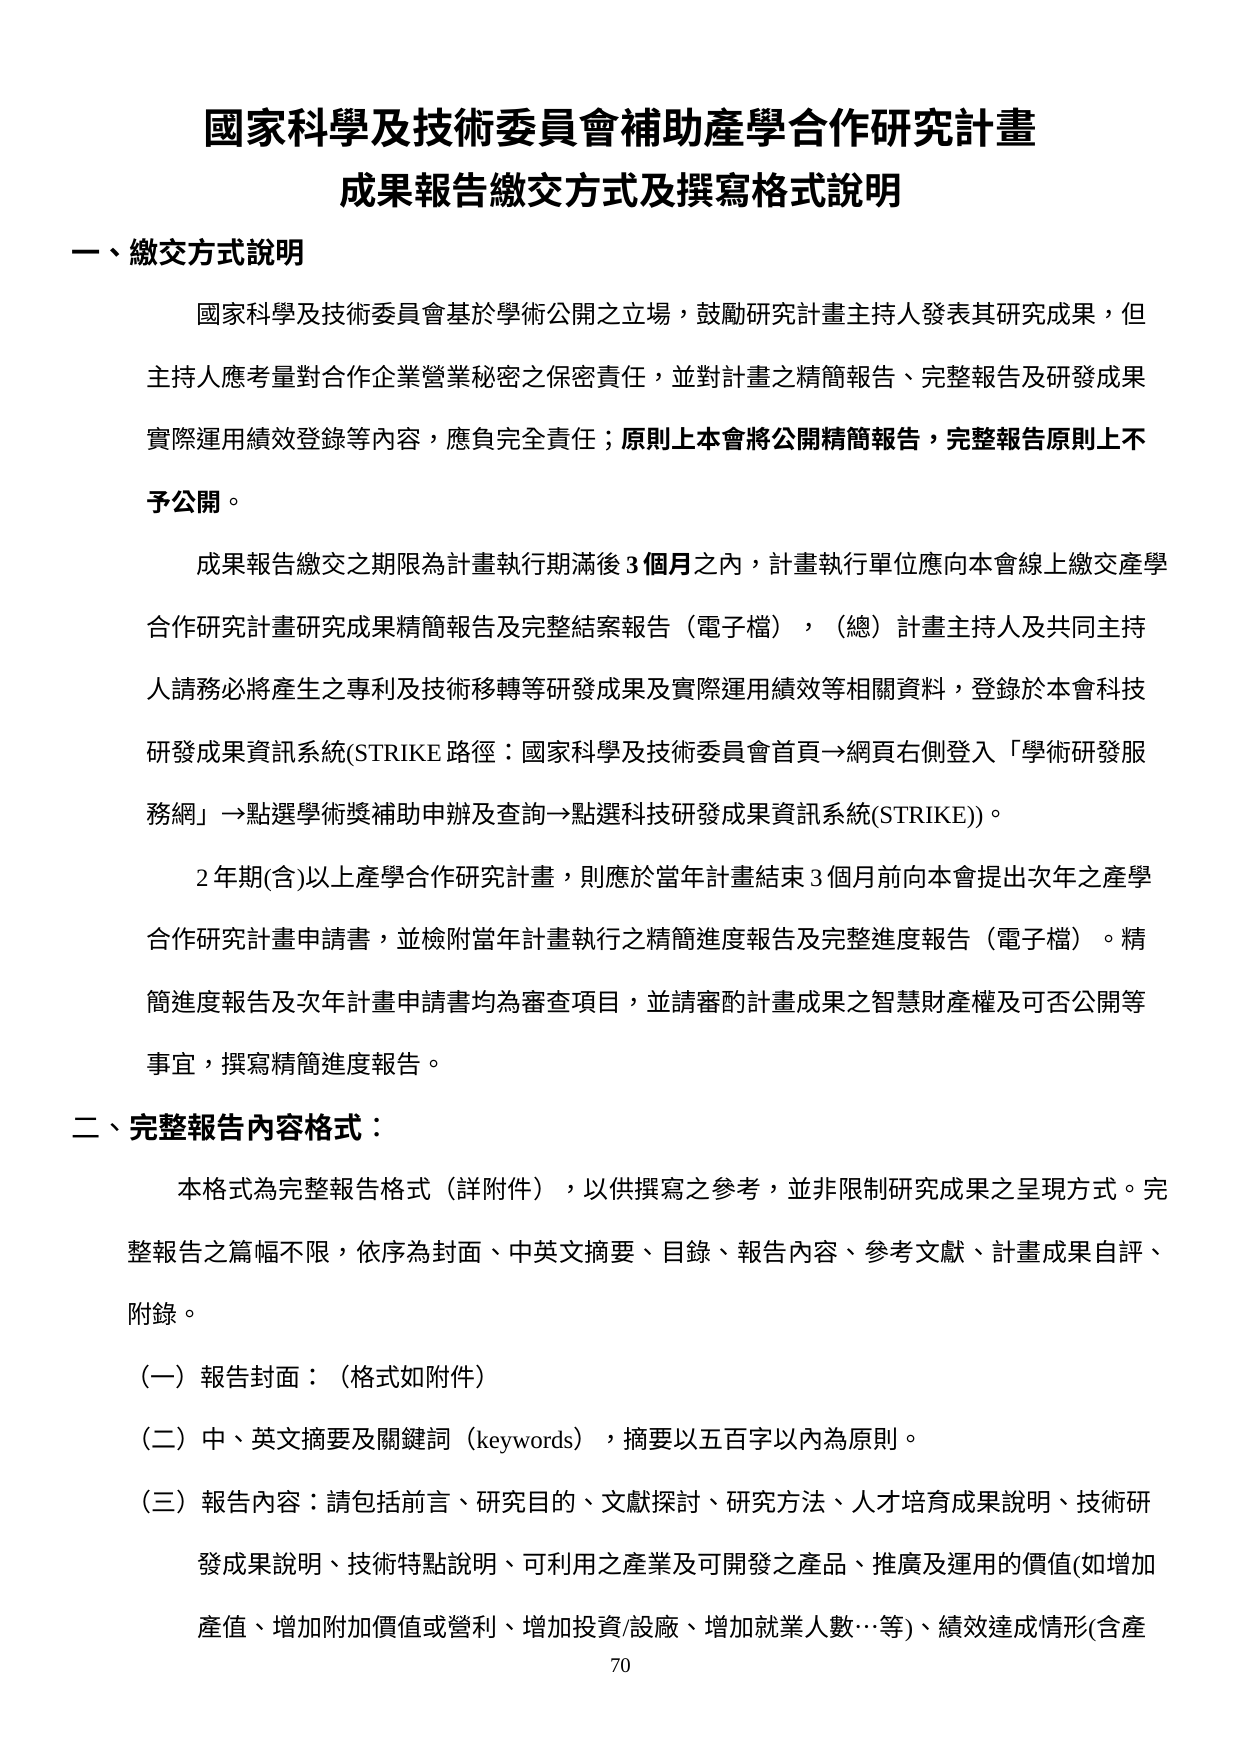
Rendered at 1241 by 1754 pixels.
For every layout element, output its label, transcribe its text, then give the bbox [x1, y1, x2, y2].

text （三）報告內容：請包括前言、研究目的、文獻探討、研究方法、人才培育成果說明、技術研發成果說明、技術特點說明、可利用之產業及可開發之產品、推廣及運用的價值(如增加產值、增加附加價值或營利、增加投資/設廠、增加就業人數…等)、績效達成情形(含產 [126, 1459, 1169, 1646]
text 成果報告繳交方式及撰寫格式說明 [71, 146, 1169, 209]
text 2年期(含)以上產學合作研究計畫，則應於當年計畫結束3個月前向本會提出次年之產學合作研究計畫申請書，並檢附當年計畫執行之精簡進度報告及完整進度報告（電子檔）。精簡進度報告及次年計畫申請書均為審查項目，並請審酌計畫成果之智慧財產權及可否公開等事宜，撰寫精簡進度報告。 [146, 834, 1169, 1084]
text （二）中、英文摘要及關鍵詞（keywords），摘要以五百字以內為原則。 [126, 1396, 1169, 1459]
text 國家科學及技術委員會基於學術公開之立場，鼓勵研究計畫主持人發表其研究成果，但主持人應考量對合作企業營業秘密之保密責任，並對計畫之精簡報告、完整報告及研發成果實際運用績效登錄等內容，應負完全責任；原則上本會將公開精簡報告，完整報告原則上不予公開。 [146, 271, 1169, 521]
text （一）報告封面：（格式如附件） [126, 1334, 1169, 1396]
text 本格式為完整報告格式（詳附件），以供撰寫之參考，並非限制研究成果之呈現方式。完整報告之篇幅不限，依序為封面、中英文摘要、目錄、報告內容、參考文獻、計畫成果自評、附錄。 [127, 1146, 1169, 1334]
text 國家科學及技術委員會補助產學合作研究計畫 [71, 84, 1169, 146]
text 成果報告繳交之期限為計畫執行期滿後3個月之內，計畫執行單位應向本會線上繳交產學合作研究計畫研究成果精簡報告及完整結案報告（電子檔），（總）計畫主持人及共同主持人請務必將產生之專利及技術移轉等研發成果及實際運用績效等相關資料，登錄於本會科技研發成果資訊系統(STRIKE路徑：國家科學及技術委員會首頁→網頁右側登入「學術研發服務網」→點選學術獎補助申辦及查詢→點選科技研發成果資訊系統(STRIKE))。 [146, 521, 1169, 834]
text 一、繳交方式說明 [71, 209, 1169, 271]
text 二、完整報告內容格式： [71, 1084, 1169, 1146]
